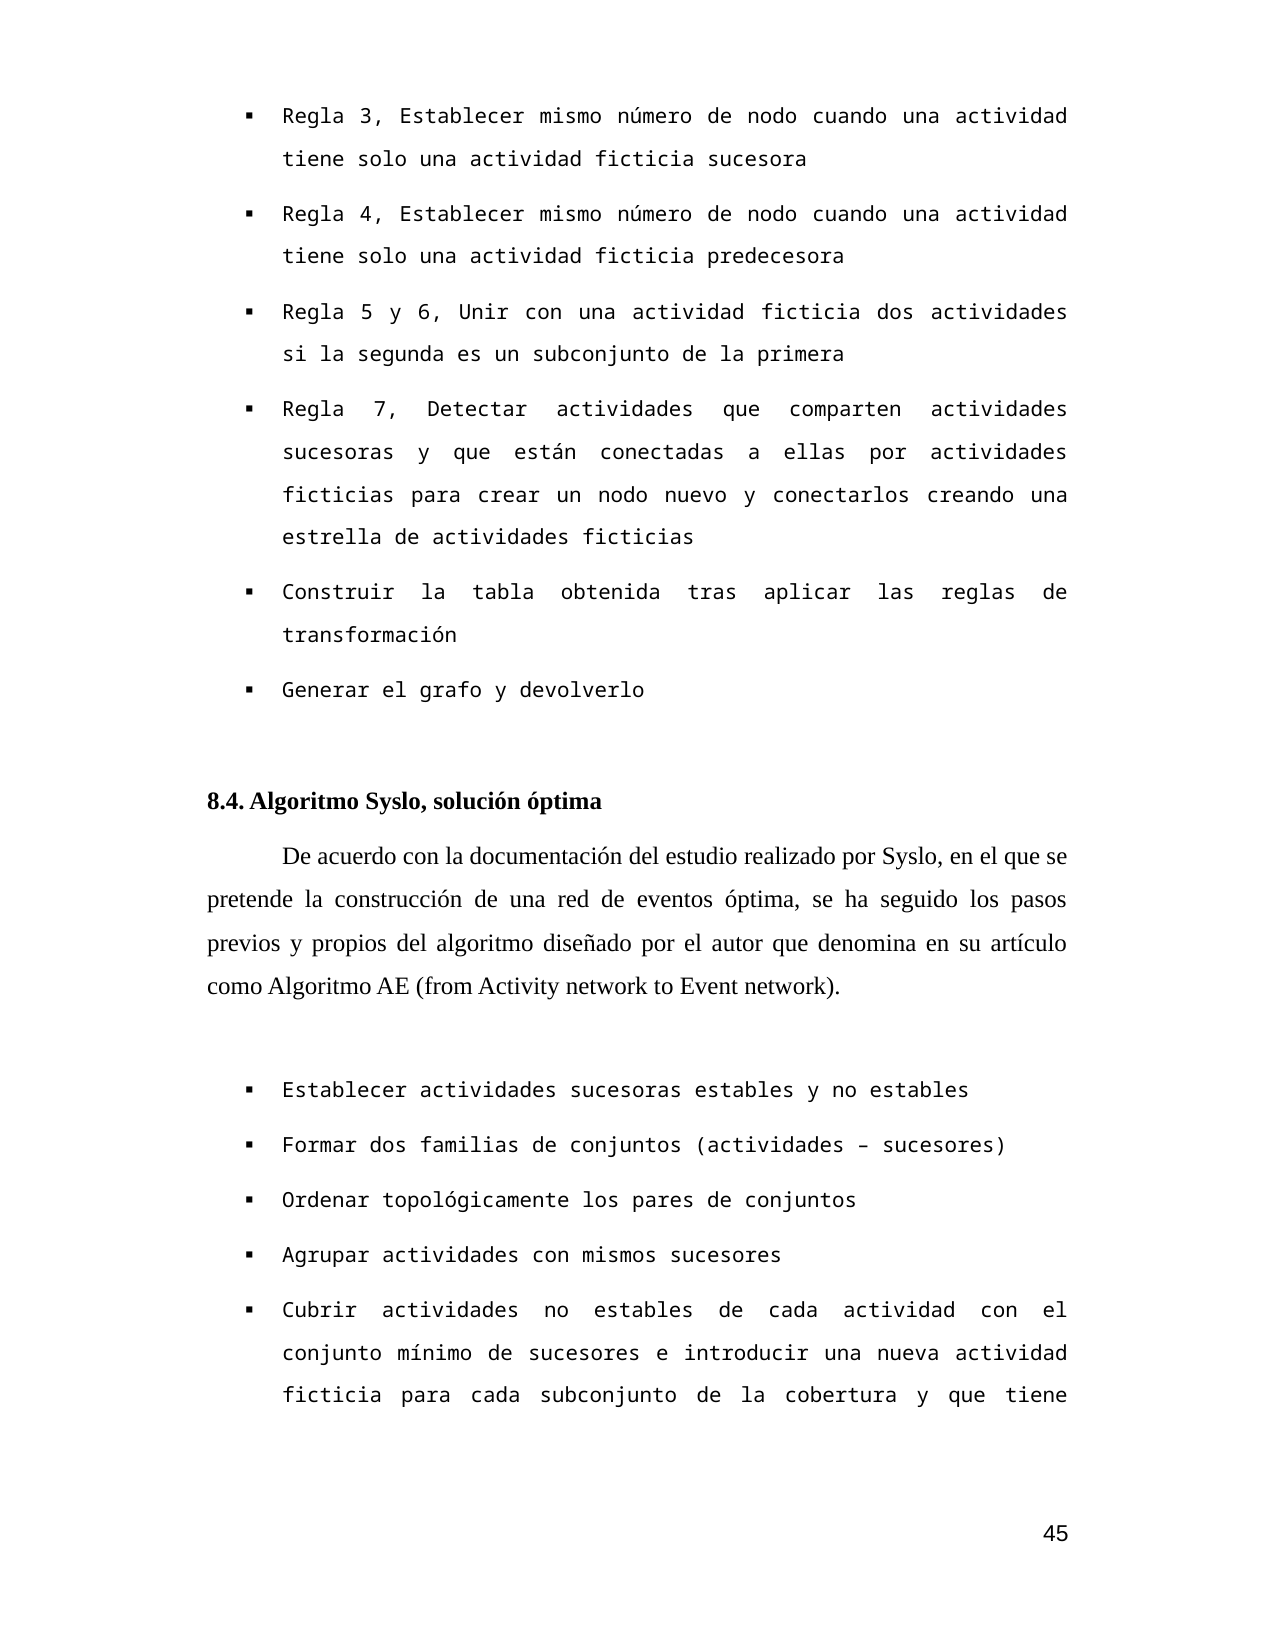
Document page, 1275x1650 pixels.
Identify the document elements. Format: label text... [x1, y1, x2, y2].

list Agrupar actividades con mismos sucesores [244, 1240, 1068, 1269]
list Formar dos familias de conjuntos (actividades – sucesores) [244, 1130, 1068, 1158]
list Cubrir actividades no estables de cada actividad con el conjunto mínimo de sucesores e introducir una nueva actividad ficticia para cada subconjunto de la cobertura y que tiene [244, 1295, 1068, 1409]
list Construir la tabla obtenida tras aplicar las reglas de transformación [244, 577, 1068, 648]
list Ordenar topológicamente los pares de conjuntos [244, 1185, 1068, 1214]
list Generar el grafo y devolverlo [244, 675, 1068, 703]
text De acuerdo con la documentación del estudio realizado por Syslo, en el que se pretende la construcción de una red de eventos óptima, se ha seguido los pasos previos y propios del algoritmo diseñado por el autor que denomina en su artículo como Algoritmo AE (from Activity network to Event network). [207, 841, 1068, 999]
list Establecer actividades sucesoras estables y no estables [244, 1075, 1068, 1103]
list Regla 7, Detectar actividades que comparten actividades sucesoras y que están conectadas a ellas por actividades ficticias para crear un nodo nuevo y conectarlos creando una estrella de actividades ficticias [244, 394, 1068, 551]
list Regla 3, Establecer mismo número de nodo cuando una actividad tiene solo una actividad ficticia sucesora [244, 101, 1068, 172]
list Regla 4, Establecer mismo número de nodo cuando una actividad tiene solo una actividad ficticia predecesora [244, 199, 1068, 270]
list Regla 5 y 6, Unir con una actividad ficticia dos actividades si la segunda es un subconjunto de la primera [244, 297, 1068, 368]
text 8.4. Algoritmo Syslo, solución óptima [207, 786, 1068, 814]
